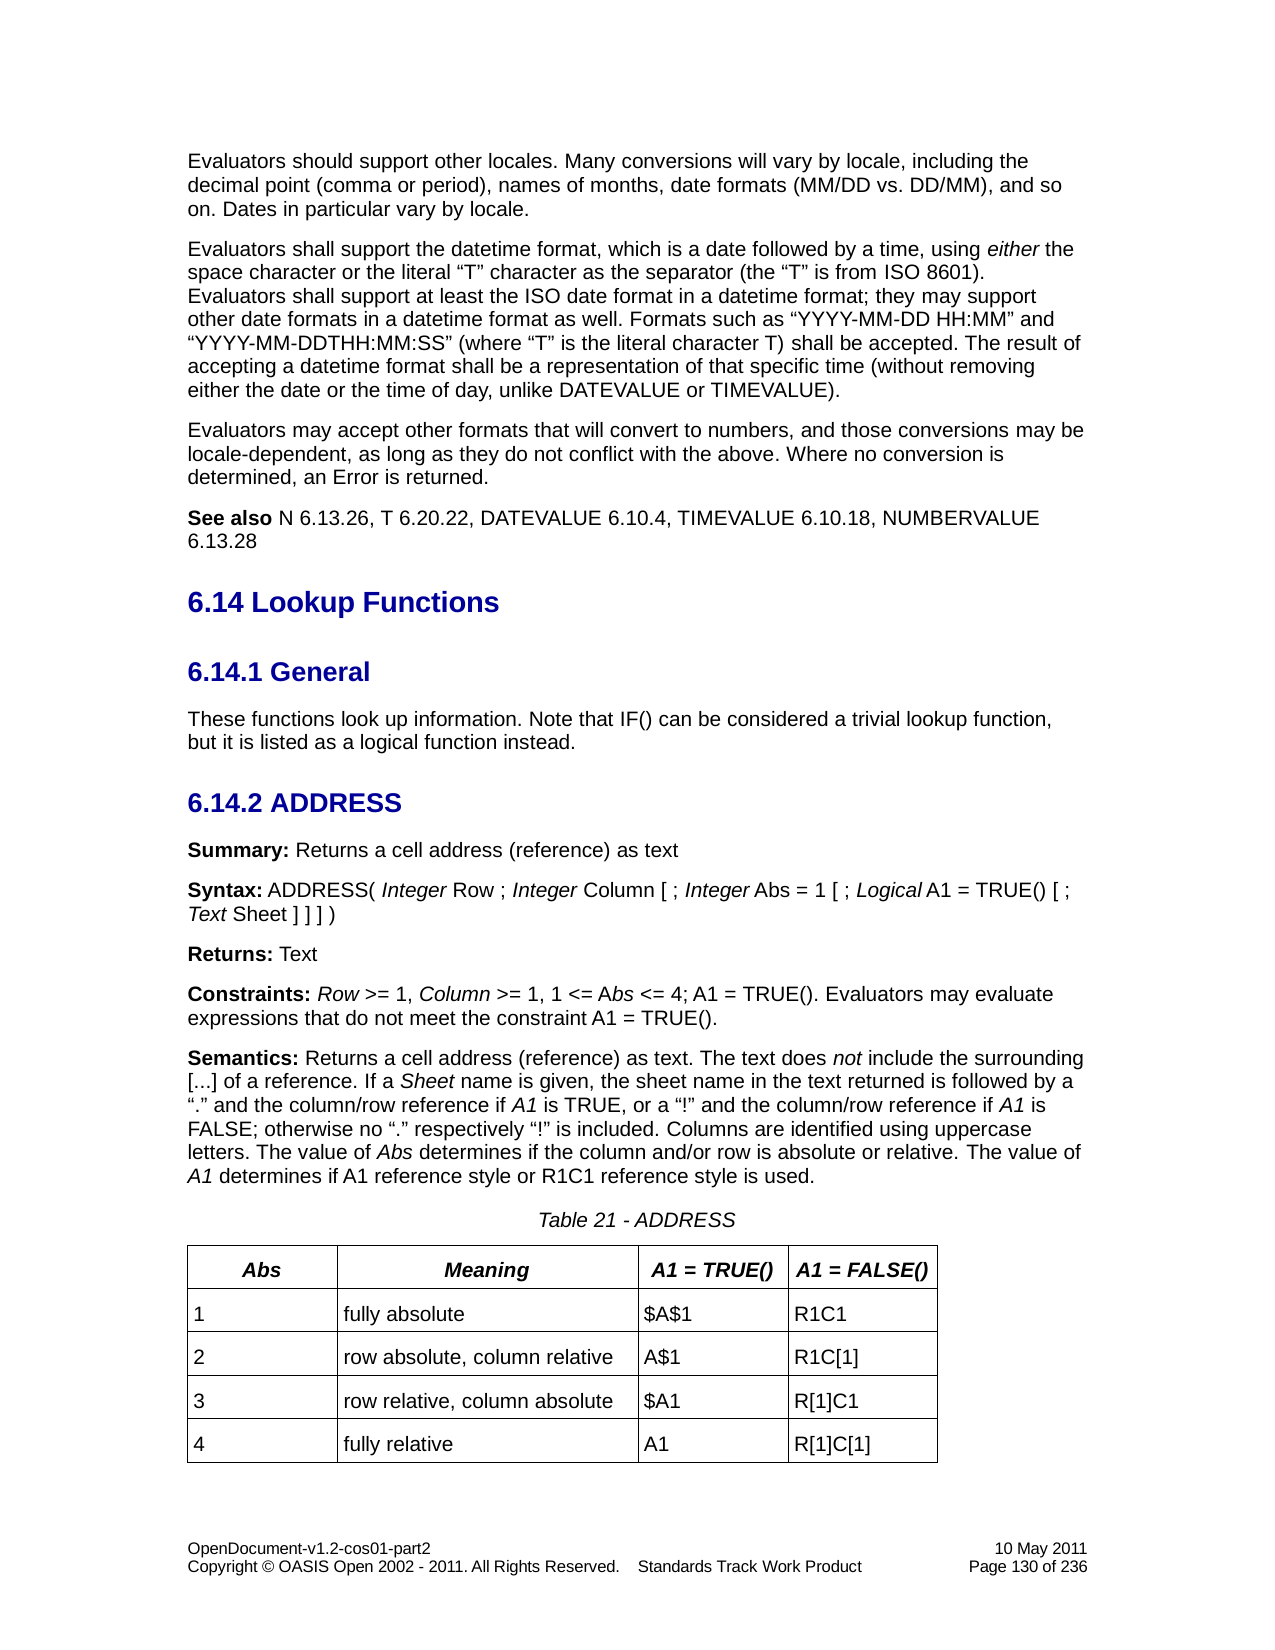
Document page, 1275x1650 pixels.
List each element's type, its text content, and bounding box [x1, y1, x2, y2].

table_cell 2 [188, 1332, 337, 1375]
text Returns: Text [187, 942, 1088, 966]
table_cell R[1]C1 [789, 1376, 937, 1418]
table_cell R1C1 [789, 1289, 937, 1331]
table_cell row relative, column absolute [338, 1376, 638, 1418]
text See also N 6.13.26, T 6.20.22, DATEVALUE 6.10.4, TIMEVALUE 6.10.18, NUMBERVALUE 6.13.28 [187, 506, 1088, 553]
text Evaluators may accept other formats that will convert to numbers, and those conversions may be locale-dependent, as long as they do not conflict with the above. Where no conversion is determined, an Error is returned. [187, 419, 1088, 489]
text These functions look up information. Note that IF() can be considered a trivial lookup function, but it is listed as a logical function instead. [187, 707, 1088, 754]
table_cell $A$1 [639, 1289, 788, 1331]
table_header Meaning [338, 1246, 638, 1288]
text Table 21 - ADDRESS [187, 1208, 1088, 1232]
table_cell fully absolute [338, 1289, 638, 1331]
subtitle Lookup Functions [187, 586, 1088, 619]
table_cell 4 [188, 1419, 337, 1462]
text Syntax: ADDRESS( Integer Row ; Integer Column [ ; Integer Abs = 1 [ ; Logical A1 = TRUE() [ ; Text Sheet ] ] ] ) [187, 879, 1088, 926]
table_header Abs [188, 1246, 337, 1288]
subtitle General [187, 656, 1088, 686]
table_cell 3 [188, 1376, 337, 1418]
text Summary: Returns a cell address (reference) as text [187, 838, 1088, 862]
text Semantics: Returns a cell address (reference) as text. The text does not include the surrounding [...] of a reference. If a Sheet name is given, the sheet name in the text returned is followed by a “.” and the column/row reference if A1 is TRUE, or a “!” and the column/row reference if A1 is FALSE; otherwise no “.” respectively “!” is included. Columns are identified using uppercase letters. The value of Abs determines if the column and/or row is absolute or relative. The value of A1 determines if A1 reference style or R1C1 reference style is used. [187, 1046, 1088, 1188]
table_cell row absolute, column relative [338, 1332, 638, 1375]
table_cell R1C[1] [789, 1332, 937, 1375]
text Constraints: Row >= 1, Column >= 1, 1 <= Abs <= 4; A1 = TRUE(). Evaluators may evaluate expressions that do not meet the constraint A1 = TRUE(). [187, 983, 1088, 1030]
table_cell 1 [188, 1289, 337, 1331]
table_cell A1 [639, 1419, 788, 1462]
table_header A1 = FALSE() [789, 1246, 937, 1288]
table_cell $A1 [639, 1376, 788, 1418]
table_cell R[1]C[1] [789, 1419, 937, 1462]
table_cell A$1 [639, 1332, 788, 1375]
subtitle ADDRESS [187, 788, 1088, 818]
text Evaluators shall support the datetime format, which is a date followed by a time, using either the space character or the literal “T” character as the separator (the “T” is from ISO 8601). Evaluators shall support at least the ISO date format in a datetime format; they may support other date formats in a datetime format as well. Formats such as “YYYY-MM-DD HH:MM” and “YYYY-MM-DDTHH:MM:SS” (where “T” is the literal character T) shall be accepted. The result of accepting a datetime format shall be a representation of that specific time (without removing either the date or the time of day, unlike DATEVALUE or TIMEVALUE). [187, 237, 1088, 402]
table_header A1 = TRUE() [639, 1246, 788, 1288]
text Evaluators should support other locales. Many conversions will vary by locale, including the decimal point (comma or period), names of months, date formats (MM/DD vs. DD/MM), and so on. Dates in particular vary by locale. [187, 150, 1088, 221]
table_cell fully relative [338, 1419, 638, 1462]
